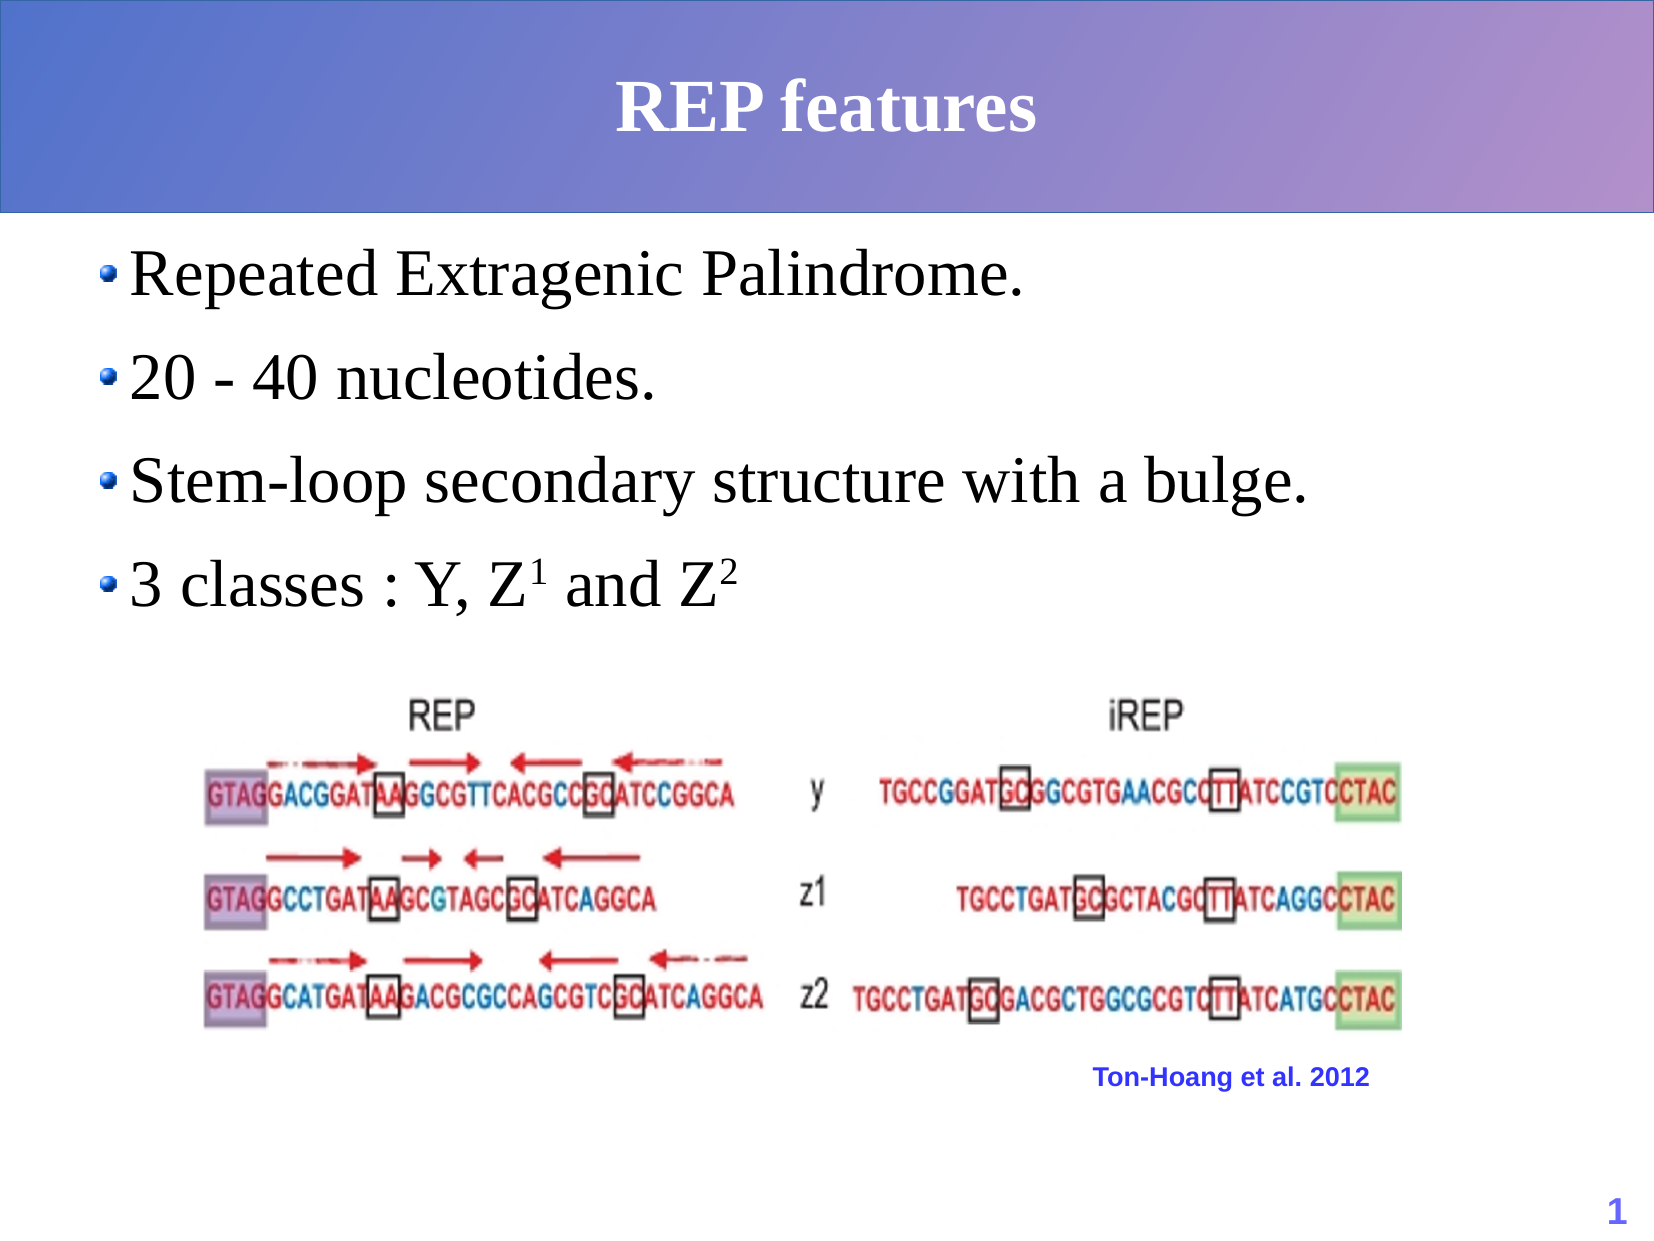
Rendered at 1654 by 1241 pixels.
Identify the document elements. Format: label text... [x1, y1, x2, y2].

picture [201, 688, 1402, 1049]
title REP features [82, 23, 1571, 189]
text_box Ton-Hoang et al. 2012 [1077, 1054, 1396, 1101]
list Repeated Extragenic Palindrome. 20 - 40 nucleotides. Stem-loop secondary structure with a bulge. 3 classes : Y, Z1 and Z2 [82, 236, 1571, 1158]
text_box 1 [1592, 1183, 1641, 1241]
